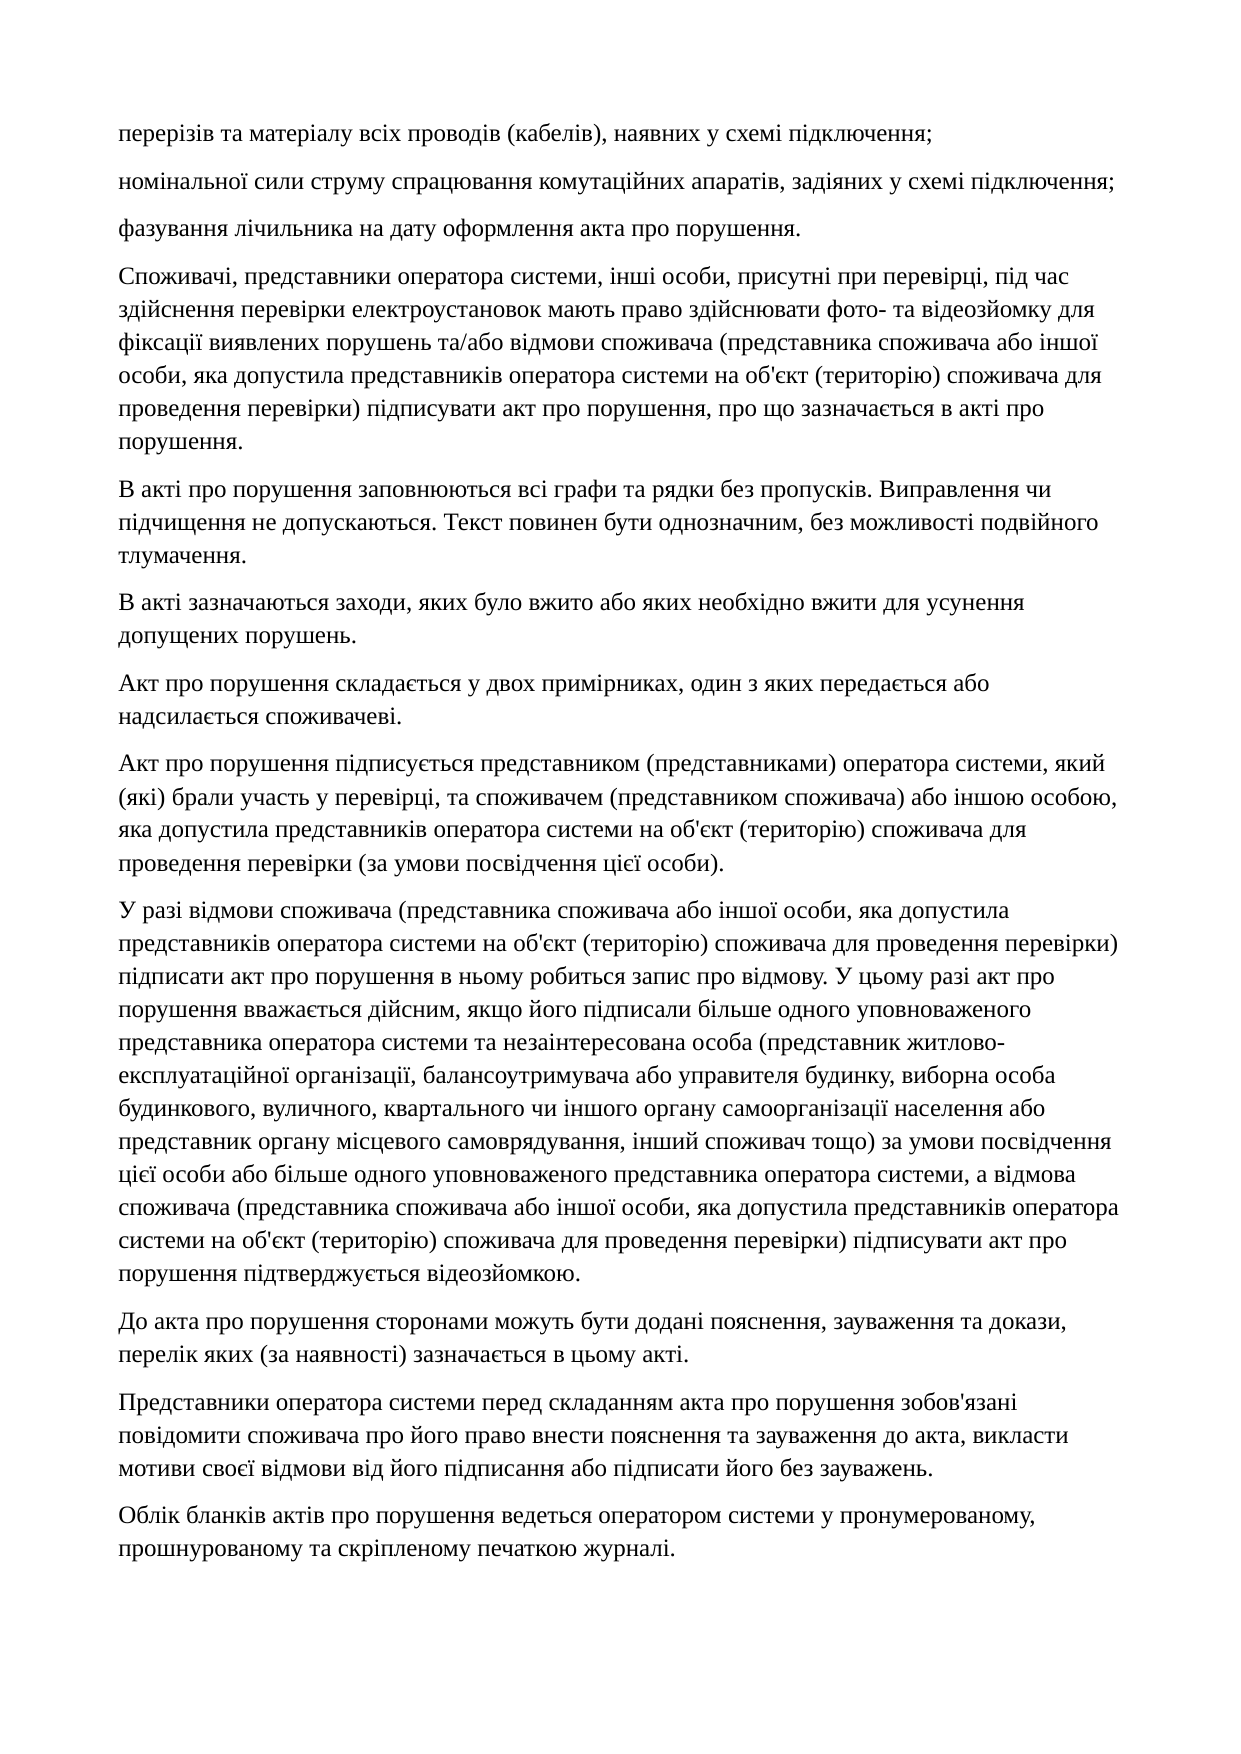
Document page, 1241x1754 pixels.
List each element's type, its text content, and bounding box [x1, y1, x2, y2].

text перерізів та матеріалу всіх проводів (кабелів), наявних у схемі підключення; [118, 118, 1122, 147]
text Споживачі, представники оператора системи, інші особи, присутні при перевірці, під час здійснення перевірки електроустановок мають право здійснювати фото- та відеозйомку для фіксації виявлених порушень та/або відмови споживача (представника споживача або іншої особи, яка допустила представників оператора системи на об'єкт (територію) споживача для проведення перевірки) підписувати акт про порушення, про що зазначається в акті про порушення. [118, 261, 1122, 455]
text В акті про порушення заповнюються всі графи та рядки без пропусків. Виправлення чи підчищення не допускаються. Текст повинен бути однозначним, без можливості подвійного тлумачення. [118, 474, 1122, 568]
text Представники оператора системи перед складанням акта про порушення зобов'язані повідомити споживача про його право внести пояснення та зауваження до акта, викласти мотиви своєї відмови від його підписання або підписати його без зауважень. [118, 1387, 1122, 1481]
text фазування лічильника на дату оформлення акта про порушення. [118, 213, 1122, 242]
text В акті зазначаються заходи, яких було вжито або яких необхідно вжити для усунення допущених порушень. [118, 587, 1122, 649]
text Акт про порушення підписується представником (представниками) оператора системи, який (які) брали участь у перевірці, та споживачем (представником споживача) або іншою особою, яка допустила представників оператора системи на об'єкт (територію) споживача для проведення перевірки (за умови посвідчення цієї особи). [118, 748, 1122, 876]
text Облік бланків актів про порушення ведеться оператором системи у пронумерованому, прошнурованому та скріпленому печаткою журналі. [118, 1500, 1122, 1562]
text номінальної сили струму спрацювання комутаційних апаратів, задіяних у схемі підключення; [118, 166, 1122, 194]
text До акта про порушення сторонами можуть бути додані пояснення, зауваження та докази, перелік яких (за наявності) зазначається в цьому акті. [118, 1306, 1122, 1368]
text У разі відмови споживача (представника споживача або іншої особи, яка допустила представників оператора системи на об'єкт (територію) споживача для проведення перевірки) підписати акт про порушення в ньому робиться запис про відмову. У цьому разі акт про порушення вважається дійсним, якщо його підписали більше одного уповноваженого представника оператора системи та незаінтересована особа (представник житлово-експлуатаційної організації, балансоутримувача або управителя будинку, виборна особа будинкового, вуличного, квартального чи іншого органу самоорганізації населення або представник органу місцевого самоврядування, інший споживач тощо) за умови посвідчення цієї особи або більше одного уповноваженого представника оператора системи, а відмова споживача (представника споживача або іншої особи, яка допустила представників оператора системи на об'єкт (територію) споживача для проведення перевірки) підписувати акт про порушення підтверджується відеозйомкою. [118, 895, 1122, 1287]
text Акт про порушення складається у двох примірниках, один з яких передається або надсилається споживачеві. [118, 668, 1122, 730]
